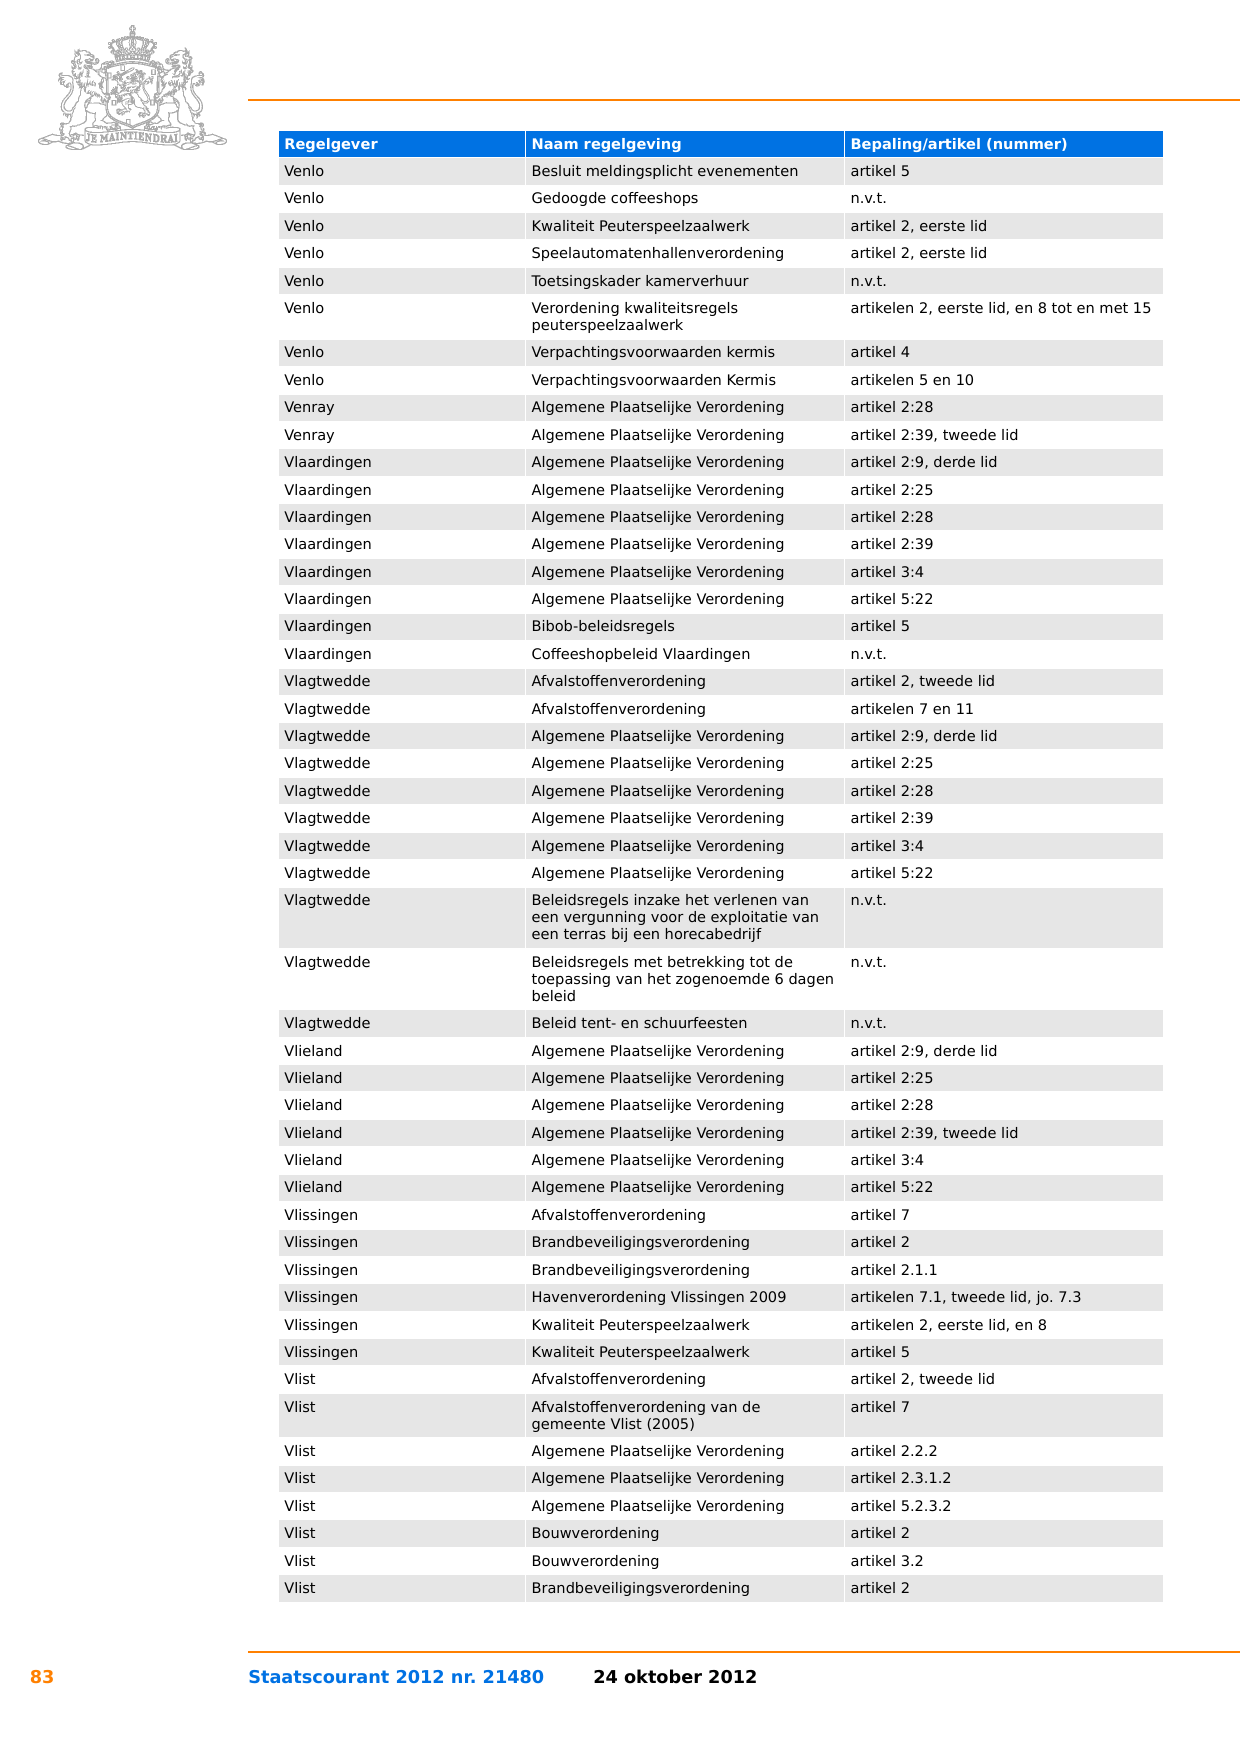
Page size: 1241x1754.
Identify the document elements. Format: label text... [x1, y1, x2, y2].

table_cell Havenverordening Vlissingen 2009 [526, 1284, 844, 1311]
table_header Regelgever [279, 131, 525, 157]
table_cell artikel 3.2 [845, 1548, 1163, 1574]
table_cell Afvalstoffenverordening [526, 669, 844, 695]
table_cell artikel 3:4 [845, 1147, 1163, 1174]
table_cell artikel 2:25 [845, 751, 1163, 777]
table_cell n.v.t. [845, 949, 1163, 1009]
table_cell Algemene Plaatselijke Verordening [526, 531, 844, 558]
table_cell Algemene Plaatselijke Verordening [526, 1493, 844, 1519]
table_cell artikel 2, eerste lid [845, 241, 1163, 267]
table_cell Bouwverordening [526, 1548, 844, 1574]
table_cell artikel 7 [845, 1202, 1163, 1228]
table_cell artikelen 2, eerste lid, en 8 tot en met 15 [845, 295, 1163, 339]
table_cell Vlagtwedde [279, 888, 525, 948]
table_cell Beleidsregels met betrekking tot de toepassing van het zogenoemde 6 dagen beleid [526, 949, 844, 1009]
table_cell Kwaliteit Peuterspeelzaalwerk [526, 213, 844, 239]
table_cell Algemene Plaatselijke Verordening [526, 751, 844, 777]
table_cell Vlieland [279, 1038, 525, 1064]
table_cell n.v.t. [845, 641, 1163, 667]
table_cell Algemene Plaatselijke Verordening [526, 1093, 844, 1119]
table_cell artikelen 2, eerste lid, en 8 [845, 1312, 1163, 1338]
table_cell artikel 2:28 [845, 778, 1163, 804]
table_cell Vlaardingen [279, 614, 525, 640]
table_cell Vlissingen [279, 1257, 525, 1283]
table_cell Vlagtwedde [279, 949, 525, 1009]
table_cell Gedoogde coffeeshops [526, 186, 844, 212]
table_cell artikel 2:9, derde lid [845, 449, 1163, 476]
table_cell Afvalstoffenverordening [526, 1202, 844, 1228]
table_cell artikel 3:4 [845, 559, 1163, 585]
picture [38, 25, 227, 150]
table_cell artikel 5 [845, 614, 1163, 640]
table_cell Verpachtingsvoorwaarden Kermis [526, 367, 844, 393]
table_cell Vlagtwedde [279, 723, 525, 749]
table_cell Vlist [279, 1366, 525, 1393]
table_cell Vlagtwedde [279, 751, 525, 777]
table_cell Algemene Plaatselijke Verordening [526, 1438, 844, 1464]
table_cell Venlo [279, 241, 525, 267]
table_cell artikel 2, eerste lid [845, 213, 1163, 239]
table_cell n.v.t. [845, 268, 1163, 294]
table_cell Vlaardingen [279, 477, 525, 503]
table_cell artikelen 7.1, tweede lid, jo. 7.3 [845, 1284, 1163, 1311]
table_cell Vlissingen [279, 1284, 525, 1311]
table_cell Venlo [279, 158, 525, 185]
table_cell Verordening kwaliteitsregels peuterspeelzaalwerk [526, 295, 844, 339]
table_cell Vlist [279, 1438, 525, 1464]
table_cell Coffeeshopbeleid Vlaardingen [526, 641, 844, 667]
table_cell Vlist [279, 1493, 525, 1519]
table_cell Venray [279, 395, 525, 421]
table_cell Vlissingen [279, 1339, 525, 1365]
table_cell Vlieland [279, 1175, 525, 1201]
table_cell Venlo [279, 268, 525, 294]
table_cell artikel 2 [845, 1520, 1163, 1547]
table_cell artikel 5:22 [845, 586, 1163, 613]
table_cell Algemene Plaatselijke Verordening [526, 1147, 844, 1174]
table_cell artikel 2:28 [845, 504, 1163, 530]
table_cell artikel 3:4 [845, 833, 1163, 859]
table_cell Algemene Plaatselijke Verordening [526, 449, 844, 476]
table_cell Bibob-beleidsregels [526, 614, 844, 640]
table_cell Algemene Plaatselijke Verordening [526, 1065, 844, 1091]
table_cell Brandbeveiligingsverordening [526, 1257, 844, 1283]
table_cell Algemene Plaatselijke Verordening [526, 860, 844, 887]
table_cell Vlagtwedde [279, 860, 525, 887]
table_cell Beleidsregels inzake het verlenen van een vergunning voor de exploitatie van een terras bij een horecabedrijf [526, 888, 844, 948]
table_cell Vlist [279, 1394, 525, 1437]
table_cell Brandbeveiligingsverordening [526, 1575, 844, 1602]
table_cell Besluit meldingsplicht evenementen [526, 158, 844, 185]
table_cell Venlo [279, 340, 525, 366]
table_cell artikel 2:9, derde lid [845, 1038, 1163, 1064]
table_cell Algemene Plaatselijke Verordening [526, 422, 844, 448]
table_cell Vlieland [279, 1065, 525, 1091]
table_cell artikel 7 [845, 1394, 1163, 1437]
table_cell Afvalstoffenverordening van de gemeente Vlist (2005) [526, 1394, 844, 1437]
table_cell artikelen 7 en 11 [845, 696, 1163, 722]
table_cell artikel 5 [845, 158, 1163, 185]
table_cell Bouwverordening [526, 1520, 844, 1547]
table_cell Vlieland [279, 1147, 525, 1174]
table_cell n.v.t. [845, 186, 1163, 212]
table_cell Vlagtwedde [279, 833, 525, 859]
table_cell artikel 2.2.2 [845, 1438, 1163, 1464]
table_cell Vlagtwedde [279, 669, 525, 695]
table_cell Algemene Plaatselijke Verordening [526, 778, 844, 804]
table_cell artikel 2 [845, 1230, 1163, 1256]
table_cell Vlagtwedde [279, 1010, 525, 1037]
table_cell artikel 2:39, tweede lid [845, 1120, 1163, 1146]
table_cell Venlo [279, 295, 525, 339]
table_cell Afvalstoffenverordening [526, 696, 844, 722]
table_cell artikel 5:22 [845, 860, 1163, 887]
table_cell artikel 2:25 [845, 477, 1163, 503]
table_cell artikel 2:39 [845, 531, 1163, 558]
table_cell Verpachtingsvoorwaarden kermis [526, 340, 844, 366]
table_cell Kwaliteit Peuterspeelzaalwerk [526, 1312, 844, 1338]
table_cell Vlaardingen [279, 449, 525, 476]
table_cell Algemene Plaatselijke Verordening [526, 586, 844, 613]
table_cell artikel 2, tweede lid [845, 1366, 1163, 1393]
table_cell artikel 5:22 [845, 1175, 1163, 1201]
table_cell Algemene Plaatselijke Verordening [526, 1120, 844, 1146]
table_cell artikel 2:25 [845, 1065, 1163, 1091]
table_cell Vlist [279, 1548, 525, 1574]
table_cell artikel 4 [845, 340, 1163, 366]
table_cell Venray [279, 422, 525, 448]
table_cell Vlagtwedde [279, 696, 525, 722]
table_cell artikel 2:28 [845, 1093, 1163, 1119]
table_cell Algemene Plaatselijke Verordening [526, 1038, 844, 1064]
table_cell artikelen 5 en 10 [845, 367, 1163, 393]
table_cell n.v.t. [845, 888, 1163, 948]
table_cell Brandbeveiligingsverordening [526, 1230, 844, 1256]
table_header Bepaling/artikel (nummer) [845, 131, 1163, 157]
table_cell Algemene Plaatselijke Verordening [526, 1466, 844, 1492]
table_cell Vlaardingen [279, 586, 525, 613]
table_cell Vlagtwedde [279, 778, 525, 804]
table_cell Vlieland [279, 1120, 525, 1146]
table_cell Algemene Plaatselijke Verordening [526, 504, 844, 530]
table_cell n.v.t. [845, 1010, 1163, 1037]
table_cell Afvalstoffenverordening [526, 1366, 844, 1393]
table_cell Vlaardingen [279, 531, 525, 558]
table_header Naam regelgeving [526, 131, 844, 157]
table_cell Vlaardingen [279, 641, 525, 667]
table_cell Algemene Plaatselijke Verordening [526, 833, 844, 859]
table_cell Venlo [279, 367, 525, 393]
table_cell Vlieland [279, 1093, 525, 1119]
table_cell artikel 2, tweede lid [845, 669, 1163, 695]
table_cell artikel 2:39 [845, 805, 1163, 832]
table_cell Vlaardingen [279, 559, 525, 585]
table_cell artikel 5.2.3.2 [845, 1493, 1163, 1519]
table_cell artikel 2:39, tweede lid [845, 422, 1163, 448]
table_cell Algemene Plaatselijke Verordening [526, 477, 844, 503]
table_cell artikel 2:9, derde lid [845, 723, 1163, 749]
table_cell Vlissingen [279, 1202, 525, 1228]
table_cell Algemene Plaatselijke Verordening [526, 723, 844, 749]
table_cell Beleid tent- en schuurfeesten [526, 1010, 844, 1037]
table_cell Venlo [279, 186, 525, 212]
table_cell Vlissingen [279, 1230, 525, 1256]
table_cell Vlist [279, 1520, 525, 1547]
table_cell Algemene Plaatselijke Verordening [526, 1175, 844, 1201]
table_cell artikel 2:28 [845, 395, 1163, 421]
table_cell Algemene Plaatselijke Verordening [526, 395, 844, 421]
table_cell Vlissingen [279, 1312, 525, 1338]
table_cell Vlaardingen [279, 504, 525, 530]
table_cell Kwaliteit Peuterspeelzaalwerk [526, 1339, 844, 1365]
table_cell artikel 2.3.1.2 [845, 1466, 1163, 1492]
table_cell Venlo [279, 213, 525, 239]
table_cell Algemene Plaatselijke Verordening [526, 559, 844, 585]
table_cell Speelautomatenhallenverordening [526, 241, 844, 267]
table_cell Toetsingskader kamerverhuur [526, 268, 844, 294]
table_cell Vlagtwedde [279, 805, 525, 832]
table_cell artikel 2.1.1 [845, 1257, 1163, 1283]
table_cell Vlist [279, 1575, 525, 1602]
table_cell artikel 2 [845, 1575, 1163, 1602]
table_cell artikel 5 [845, 1339, 1163, 1365]
table_cell Vlist [279, 1466, 525, 1492]
table_cell Algemene Plaatselijke Verordening [526, 805, 844, 832]
